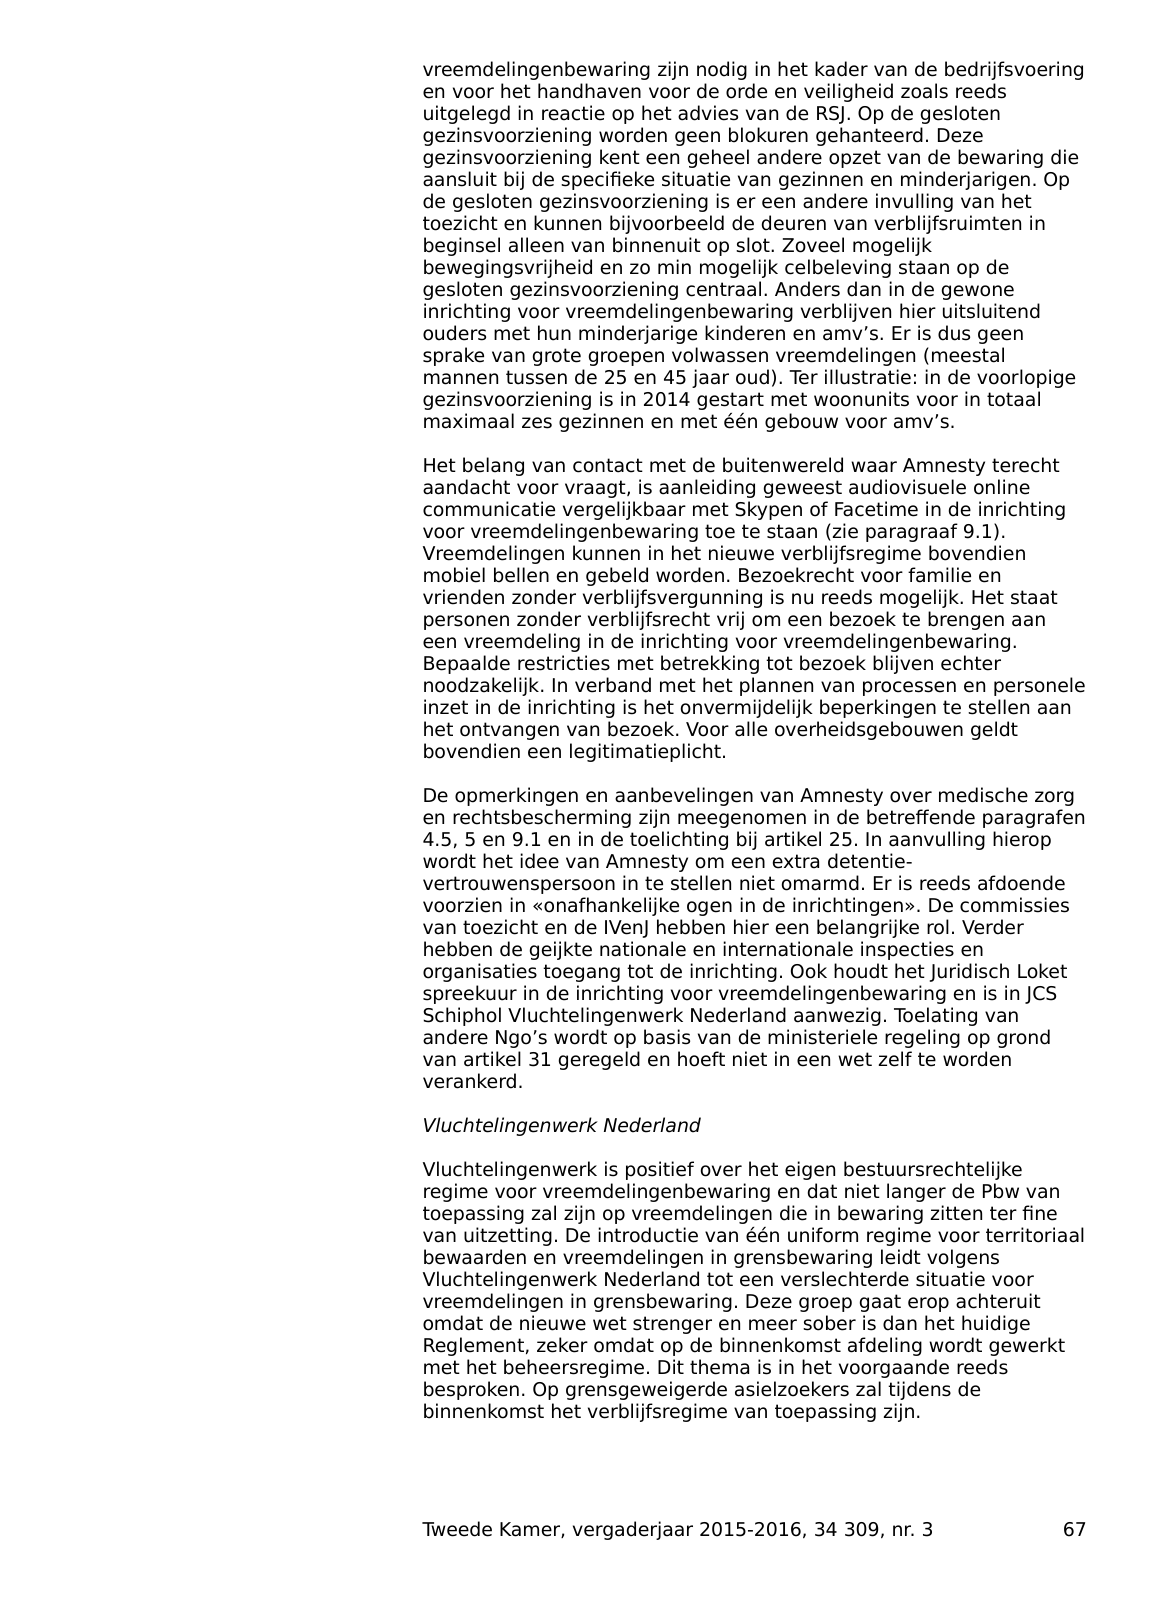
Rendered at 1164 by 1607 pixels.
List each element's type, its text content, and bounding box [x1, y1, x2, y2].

text Het belang van contact met de buitenwereld waar Amnesty terecht aandacht voor vraagt, is aanleiding geweest audiovisuele online communicatie vergelijkbaar met Skypen of Facetime in de inrichting voor vreemdelingenbewaring toe te staan (zie paragraaf 9.1). Vreemdelingen kunnen in het nieuwe verblijfsregime bovendien mobiel bellen en gebeld worden. Bezoekrecht voor familie en vrienden zonder verblijfsvergunning is nu reeds mogelijk. Het staat personen zonder verblijfsrecht vrij om een bezoek te brengen aan een vreemdeling in de inrichting voor vreemdelingenbewaring. Bepaalde restricties met betrekking tot bezoek blijven echter noodzakelijk. In verband met het plannen van processen en personele inzet in de inrichting is het onvermijdelijk beperkingen te stellen aan het ontvangen van bezoek. Voor alle overheidsgebouwen geldt bovendien een legitimatieplicht. [422, 455, 1087, 763]
subtitle Vluchtelingenwerk Nederland [422, 1115, 1087, 1137]
text Vluchtelingenwerk is positief over het eigen bestuursrechtelijke regime voor vreemdelingenbewaring en dat niet langer de Pbw van toepassing zal zijn op vreemdelingen die in bewaring zitten ter fine van uitzetting. De introductie van één uniform regime voor territoriaal bewaarden en vreemdelingen in grensbewaring leidt volgens Vluchtelingenwerk Nederland tot een verslechterde situatie voor vreemdelingen in grensbewaring. Deze groep gaat erop achteruit omdat de nieuwe wet strenger en meer sober is dan het huidige Reglement, zeker omdat op de binnenkomst afdeling wordt gewerkt met het beheersregime. Dit thema is in het voorgaande reeds besproken. Op grensgeweigerde asielzoekers zal tijdens de binnenkomst het verblijfsregime van toepassing zijn. [422, 1159, 1087, 1423]
text De opmerkingen en aanbevelingen van Amnesty over medische zorg en rechtsbescherming zijn meegenomen in de betreffende paragrafen 4.5, 5 en 9.1 en in de toelichting bij artikel 25. In aanvulling hierop wordt het idee van Amnesty om een extra detentie-vertrouwenspersoon in te stellen niet omarmd. Er is reeds afdoende voorzien in «onafhankelijke ogen in de inrichtingen». De commissies van toezicht en de IVenJ hebben hier een belangrijke rol. Verder hebben de geijkte nationale en internationale inspecties en organisaties toegang tot de inrichting. Ook houdt het Juridisch Loket spreekuur in de inrichting voor vreemdelingenbewaring en is in JCS Schiphol Vluchtelingenwerk Nederland aanwezig. Toelating van andere Ngo’s wordt op basis van de ministeriele regeling op grond van artikel 31 geregeld en hoeft niet in een wet zelf te worden verankerd. [422, 785, 1087, 1092]
text vreemdelingenbewaring zijn nodig in het kader van de bedrijfsvoering en voor het handhaven voor de orde en veiligheid zoals reeds uitgelegd in reactie op het advies van de RSJ. Op de gesloten gezinsvoorziening worden geen blokuren gehanteerd. Deze gezinsvoorziening kent een geheel andere opzet van de bewaring die aansluit bij de specifieke situatie van gezinnen en minderjarigen. Op de gesloten gezinsvoorziening is er een andere invulling van het toezicht en kunnen bijvoorbeeld de deuren van verblijfsruimten in beginsel alleen van binnenuit op slot. Zoveel mogelijk bewegingsvrijheid en zo min mogelijk celbeleving staan op de gesloten gezinsvoorziening centraal. Anders dan in de gewone inrichting voor vreemdelingenbewaring verblijven hier uitsluitend ouders met hun minderjarige kinderen en amv’s. Er is dus geen sprake van grote groepen volwassen vreemdelingen (meestal mannen tussen de 25 en 45 jaar oud). Ter illustratie: in de voorlopige gezinsvoorziening is in 2014 gestart met woonunits voor in totaal maximaal zes gezinnen en met één gebouw voor amv’s. [422, 59, 1087, 433]
